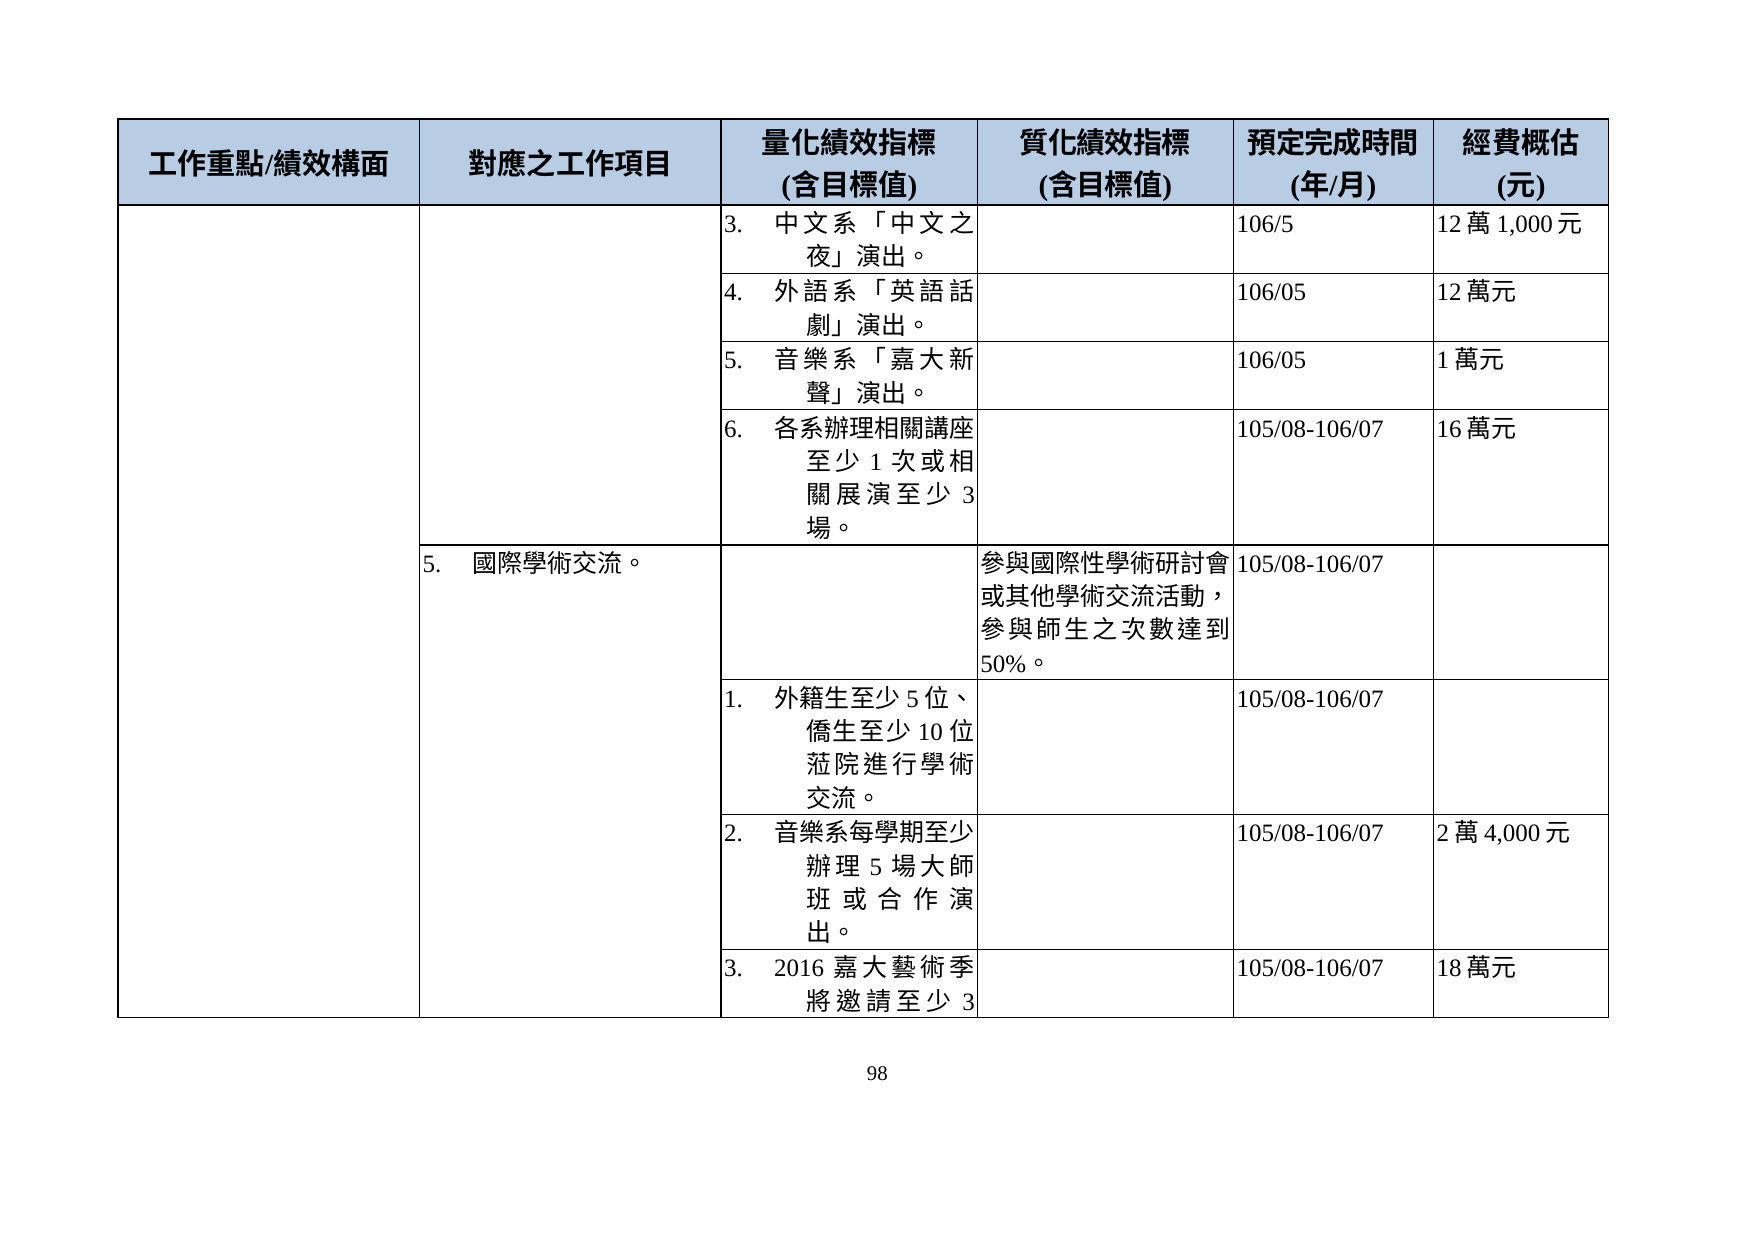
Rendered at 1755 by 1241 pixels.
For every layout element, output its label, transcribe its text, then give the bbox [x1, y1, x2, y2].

table_cell 106/05 [1234, 274, 1433, 341]
table_cell 105/08-106/07 [1234, 815, 1433, 948]
table_cell 105/08-106/07 [1234, 546, 1433, 679]
table_cell 12萬1,000元 [1434, 206, 1608, 272]
table_cell 105/08-106/07 [1234, 410, 1433, 544]
table_header 對應之工作項目 [420, 120, 720, 204]
table_cell 參與國際性學術研討會或其他學術交流活動，參與師生之次數達到50%。 [978, 546, 1233, 679]
table_cell 外語系「英語話劇」演出。 [722, 274, 977, 341]
table_cell 2016嘉大藝術季將邀請至少3 [722, 950, 977, 1017]
table_cell [978, 410, 1233, 544]
table_cell 1萬元 [1434, 342, 1608, 409]
table_cell 106/05 [1234, 342, 1433, 409]
table_cell [978, 206, 1233, 272]
table_cell [978, 950, 1233, 1017]
table_cell [1434, 546, 1608, 679]
table_cell 106/5 [1234, 206, 1433, 272]
table_cell [722, 546, 977, 679]
table_cell 18萬元 [1434, 950, 1608, 1017]
table_cell [978, 815, 1233, 948]
table_cell 音樂系「嘉大新聲」演出。 [722, 342, 977, 409]
table_cell 105/08-106/07 [1234, 950, 1433, 1017]
table_cell [1434, 680, 1608, 814]
table_header 工作重點/績效構面 [119, 120, 419, 204]
table_header 量化績效指標 (含目標值) [722, 120, 977, 204]
table_cell 外籍生至少5位、僑生至少10位蒞院進行學術交流。 [722, 680, 977, 814]
table_cell [978, 680, 1233, 814]
table_cell [978, 274, 1233, 341]
table_cell 105/08-106/07 [1234, 680, 1433, 814]
table_header 經費概估 (元) [1434, 120, 1608, 204]
table_cell [420, 206, 720, 544]
table_header 質化績效指標 (含目標值) [978, 120, 1233, 204]
table_cell 2萬4,000元 [1434, 815, 1608, 948]
table_cell 12萬元 [1434, 274, 1608, 341]
table_header 預定完成時間 (年/月) [1234, 120, 1433, 204]
table_cell 中文系「中文之夜」演出。 [722, 206, 977, 272]
table_cell [119, 206, 419, 1017]
table_cell 國際學術交流。 [420, 546, 720, 1017]
table_cell [978, 342, 1233, 409]
table_cell 音樂系每學期至少辦理5場大師班或合作演出。 [722, 815, 977, 948]
table_cell 各系辦理相關講座至少1次或相關展演至少3場。 [722, 410, 977, 544]
table_cell 16萬元 [1434, 410, 1608, 544]
